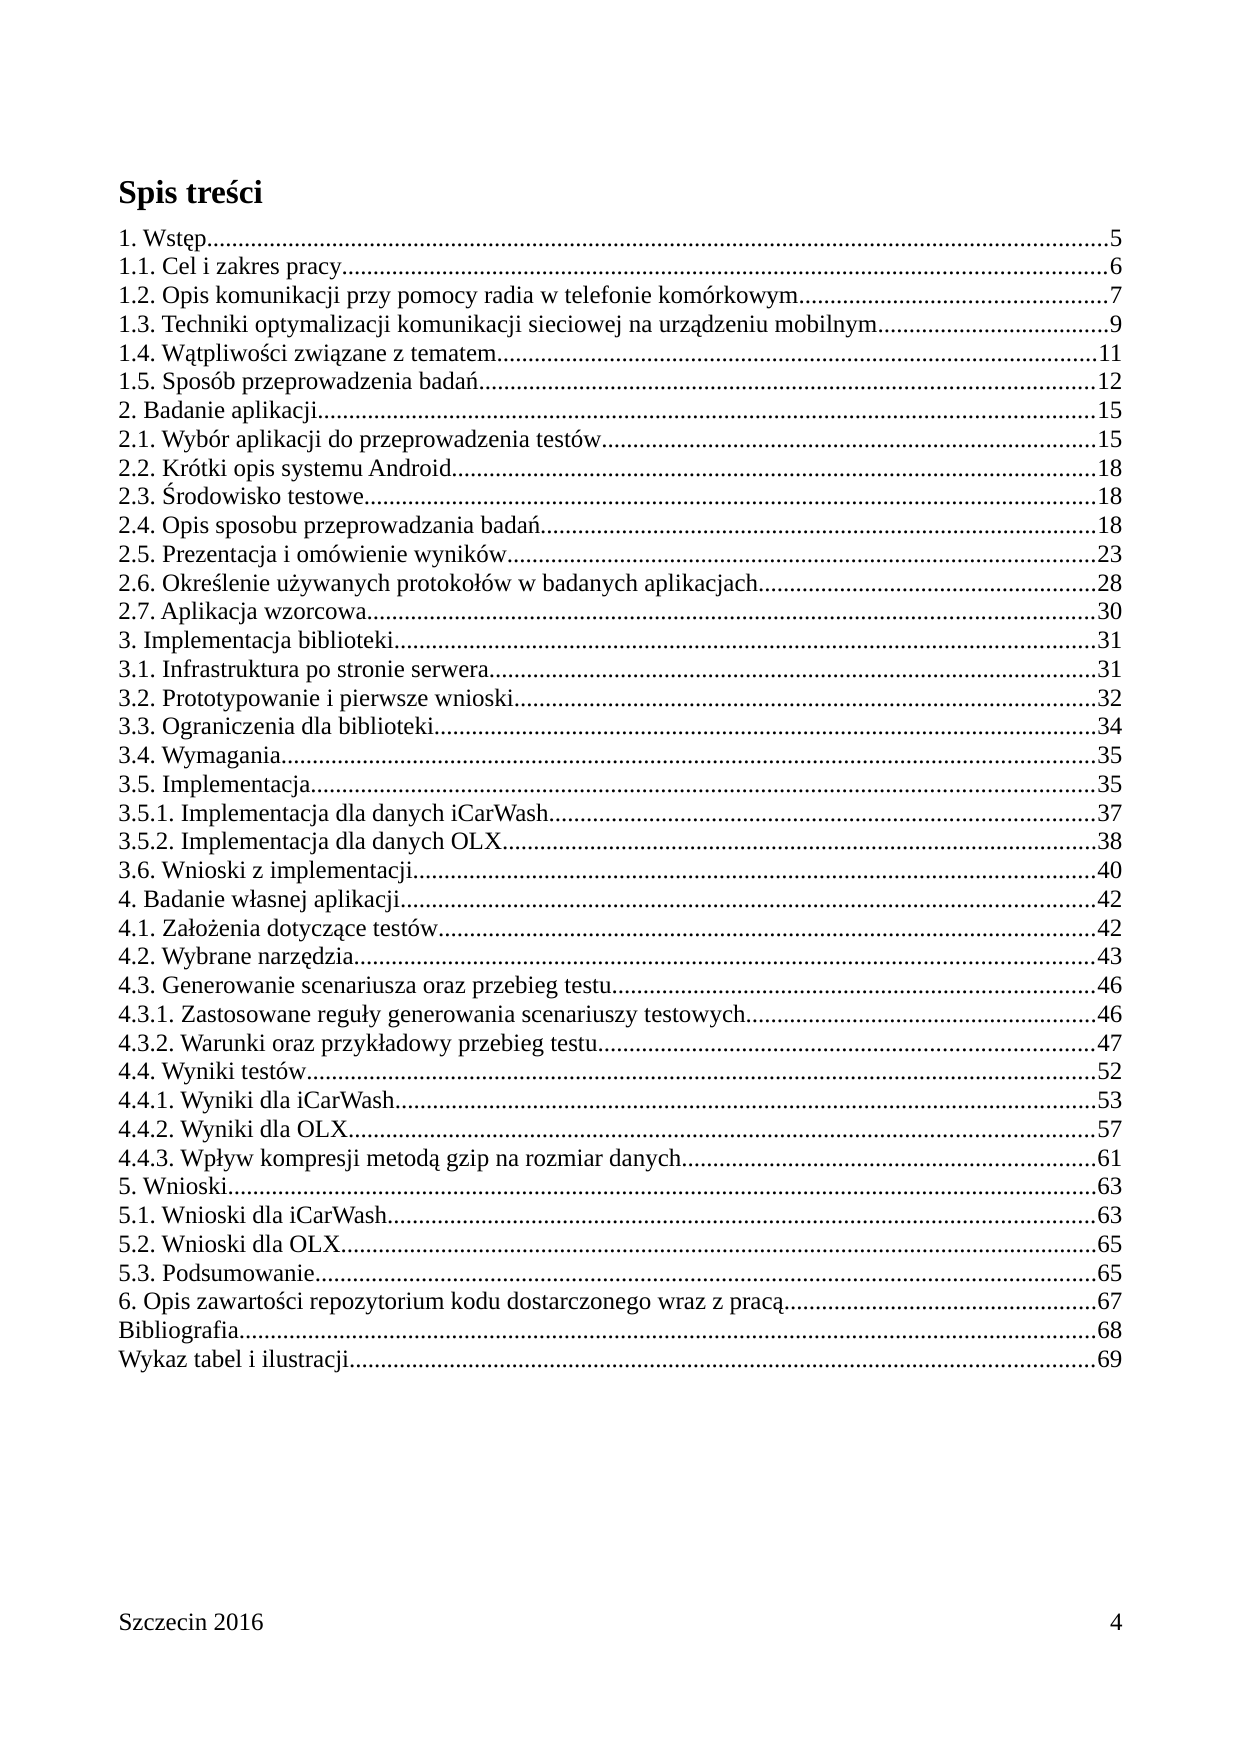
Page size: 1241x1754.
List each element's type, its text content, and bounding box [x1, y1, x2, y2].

text 3.6. Wnioski z implementacji 40 [118, 855, 1122, 884]
text 5. Wnioski 63 [118, 1171, 1122, 1200]
text 3.5. Implementacja 35 [118, 769, 1122, 798]
text 2.4. Opis sposobu przeprowadzania badań 18 [118, 510, 1122, 539]
text 3. Implementacja biblioteki 31 [118, 625, 1122, 654]
text 3.5.1. Implementacja dla danych iCarWash 37 [118, 798, 1122, 826]
text 1.3. Techniki optymalizacji komunikacji sieciowej na urządzeniu mobilnym 9 [118, 309, 1122, 338]
text 4.4.2. Wyniki dla OLX 57 [118, 1114, 1122, 1143]
text 3.2. Prototypowanie i pierwsze wnioski 32 [118, 683, 1122, 711]
text 1.5. Sposób przeprowadzenia badań 12 [118, 366, 1122, 395]
text 2.1. Wybór aplikacji do przeprowadzenia testów 15 [118, 424, 1122, 453]
text 4.4. Wyniki testów 52 [118, 1056, 1122, 1085]
text 5.1. Wnioski dla iCarWash 63 [118, 1200, 1122, 1229]
text 1.1. Cel i zakres pracy 6 [118, 251, 1122, 280]
text 2.7. Aplikacja wzorcowa 30 [118, 596, 1122, 625]
text 2.3. Środowisko testowe 18 [118, 481, 1122, 510]
text Wykaz tabel i ilustracji 69 [118, 1344, 1122, 1373]
text 3.3. Ograniczenia dla biblioteki 34 [118, 711, 1122, 740]
text 4. Badanie własnej aplikacji 42 [118, 884, 1122, 913]
text 2.2. Krótki opis systemu Android 18 [118, 453, 1122, 481]
text 4.1. Założenia dotyczące testów 42 [118, 913, 1122, 941]
text 5.2. Wnioski dla OLX 65 [118, 1229, 1122, 1258]
text 4.4.1. Wyniki dla iCarWash 53 [118, 1085, 1122, 1114]
text 6. Opis zawartości repozytorium kodu dostarczonego wraz z pracą 67 [118, 1286, 1122, 1315]
text 2. Badanie aplikacji 15 [118, 395, 1122, 424]
text Bibliografia 68 [118, 1315, 1122, 1344]
text 3.4. Wymagania 35 [118, 740, 1122, 769]
text 1. Wstęp 5 [118, 223, 1122, 251]
text 5.3. Podsumowanie 65 [118, 1258, 1122, 1286]
text 4.3.1. Zastosowane reguły generowania scenariuszy testowych 46 [118, 999, 1122, 1028]
text 4.2. Wybrane narzędzia 43 [118, 941, 1122, 970]
subtitle Spis treści [118, 172, 1122, 210]
text 4.3.2. Warunki oraz przykładowy przebieg testu 47 [118, 1028, 1122, 1056]
text 2.5. Prezentacja i omówienie wyników 23 [118, 539, 1122, 568]
text 1.4. Wątpliwości związane z tematem 11 [118, 338, 1122, 366]
text 2.6. Określenie używanych protokołów w badanych aplikacjach 28 [118, 568, 1122, 596]
text 3.1. Infrastruktura po stronie serwera 31 [118, 654, 1122, 683]
text 4.4.3. Wpływ kompresji metodą gzip na rozmiar danych 61 [118, 1143, 1122, 1171]
text 3.5.2. Implementacja dla danych OLX 38 [118, 826, 1122, 855]
text 1.2. Opis komunikacji przy pomocy radia w telefonie komórkowym 7 [118, 280, 1122, 309]
text 4.3. Generowanie scenariusza oraz przebieg testu 46 [118, 970, 1122, 999]
